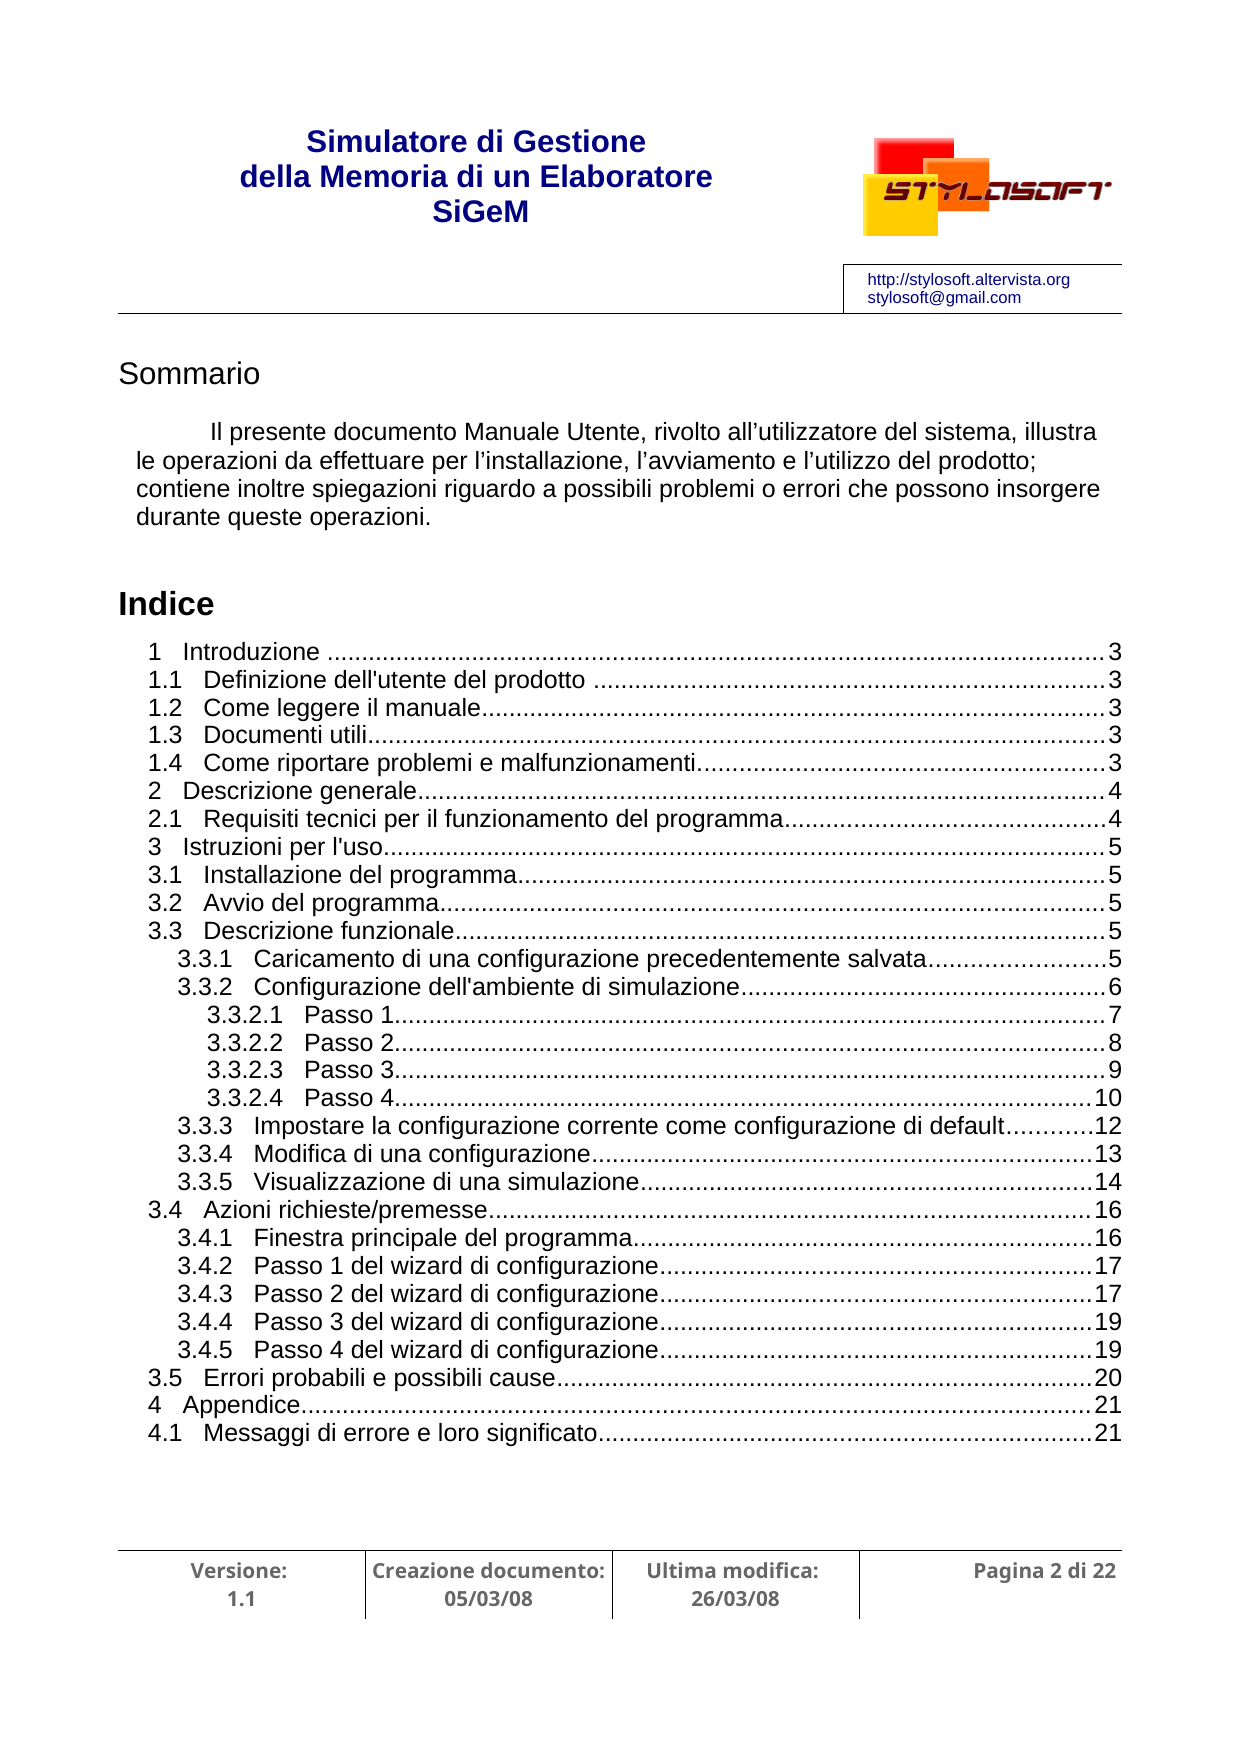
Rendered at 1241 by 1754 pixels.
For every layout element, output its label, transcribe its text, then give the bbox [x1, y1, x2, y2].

text 3.2 Avvio del programma 5 [148, 889, 1122, 917]
text 3.1 Installazione del programma 5 [148, 861, 1122, 889]
text 3.4 Azioni richieste/premesse 16 [148, 1196, 1122, 1224]
text Il presente documento Manuale Utente, rivolto all’utilizzatore del sistema, illustra le operazioni da effettuare per l’installazione, l’avviamento e l’utilizzo del prodotto; contiene inoltre spiegazioni riguardo a possibili problemi o errori che possono insorgere durante queste operazioni. [136, 418, 1104, 530]
text 3.3.2.2 Passo 2 8 [207, 1028, 1122, 1056]
text 1.3 Documenti utili 3 [148, 721, 1122, 749]
text 3.3.4 Modifica di una configurazione 13 [177, 1140, 1122, 1168]
text 3.4.4 Passo 3 del wizard di configurazione 19 [177, 1307, 1122, 1335]
text 3.3.2 Configurazione dell'ambiente di simulazione 6 [177, 972, 1122, 1000]
text 3.3.1 Caricamento di una configurazione precedentemente salvata 5 [177, 944, 1122, 972]
text 3.4.3 Passo 2 del wizard di configurazione 17 [177, 1279, 1122, 1307]
text 3.3.5 Visualizzazione di una simulazione 14 [177, 1168, 1122, 1196]
text 3.4.2 Passo 1 del wizard di configurazione 17 [177, 1252, 1122, 1279]
subtitle Indice [118, 585, 1122, 623]
text 3.3.2.1 Passo 1 7 [207, 1000, 1122, 1028]
text 3.3.2.4 Passo 4 10 [207, 1084, 1122, 1112]
picture [848, 123, 1117, 247]
subtitle Sommario [118, 356, 1122, 391]
text 4.1 Messaggi di errore e loro significato 21 [148, 1419, 1122, 1447]
text 3.3 Descrizione funzionale 5 [148, 917, 1122, 944]
text 3.3.3 Impostare la configurazione corrente come configurazione di default 12 [177, 1112, 1122, 1140]
text 3.4.5 Passo 4 del wizard di configurazione 19 [177, 1335, 1122, 1363]
text 3.5 Errori probabili e possibili cause 20 [148, 1363, 1122, 1391]
text 2.1 Requisiti tecnici per il funzionamento del programma 4 [148, 805, 1122, 833]
text 1.2 Come leggere il manuale 3 [148, 693, 1122, 721]
text 3 Istruzioni per l'uso 5 [148, 833, 1122, 861]
text 1.1 Definizione dell'utente del prodotto 3 [148, 665, 1122, 693]
text 2 Descrizione generale 4 [148, 777, 1122, 805]
text 3.3.2.3 Passo 3 9 [207, 1056, 1122, 1084]
text 4 Appendice 21 [148, 1391, 1122, 1419]
text 1 Introduzione 3 [148, 637, 1122, 665]
text 3.4.1 Finestra principale del programma 16 [177, 1224, 1122, 1252]
text 1.4 Come riportare problemi e malfunzionamenti. 3 [148, 749, 1122, 777]
